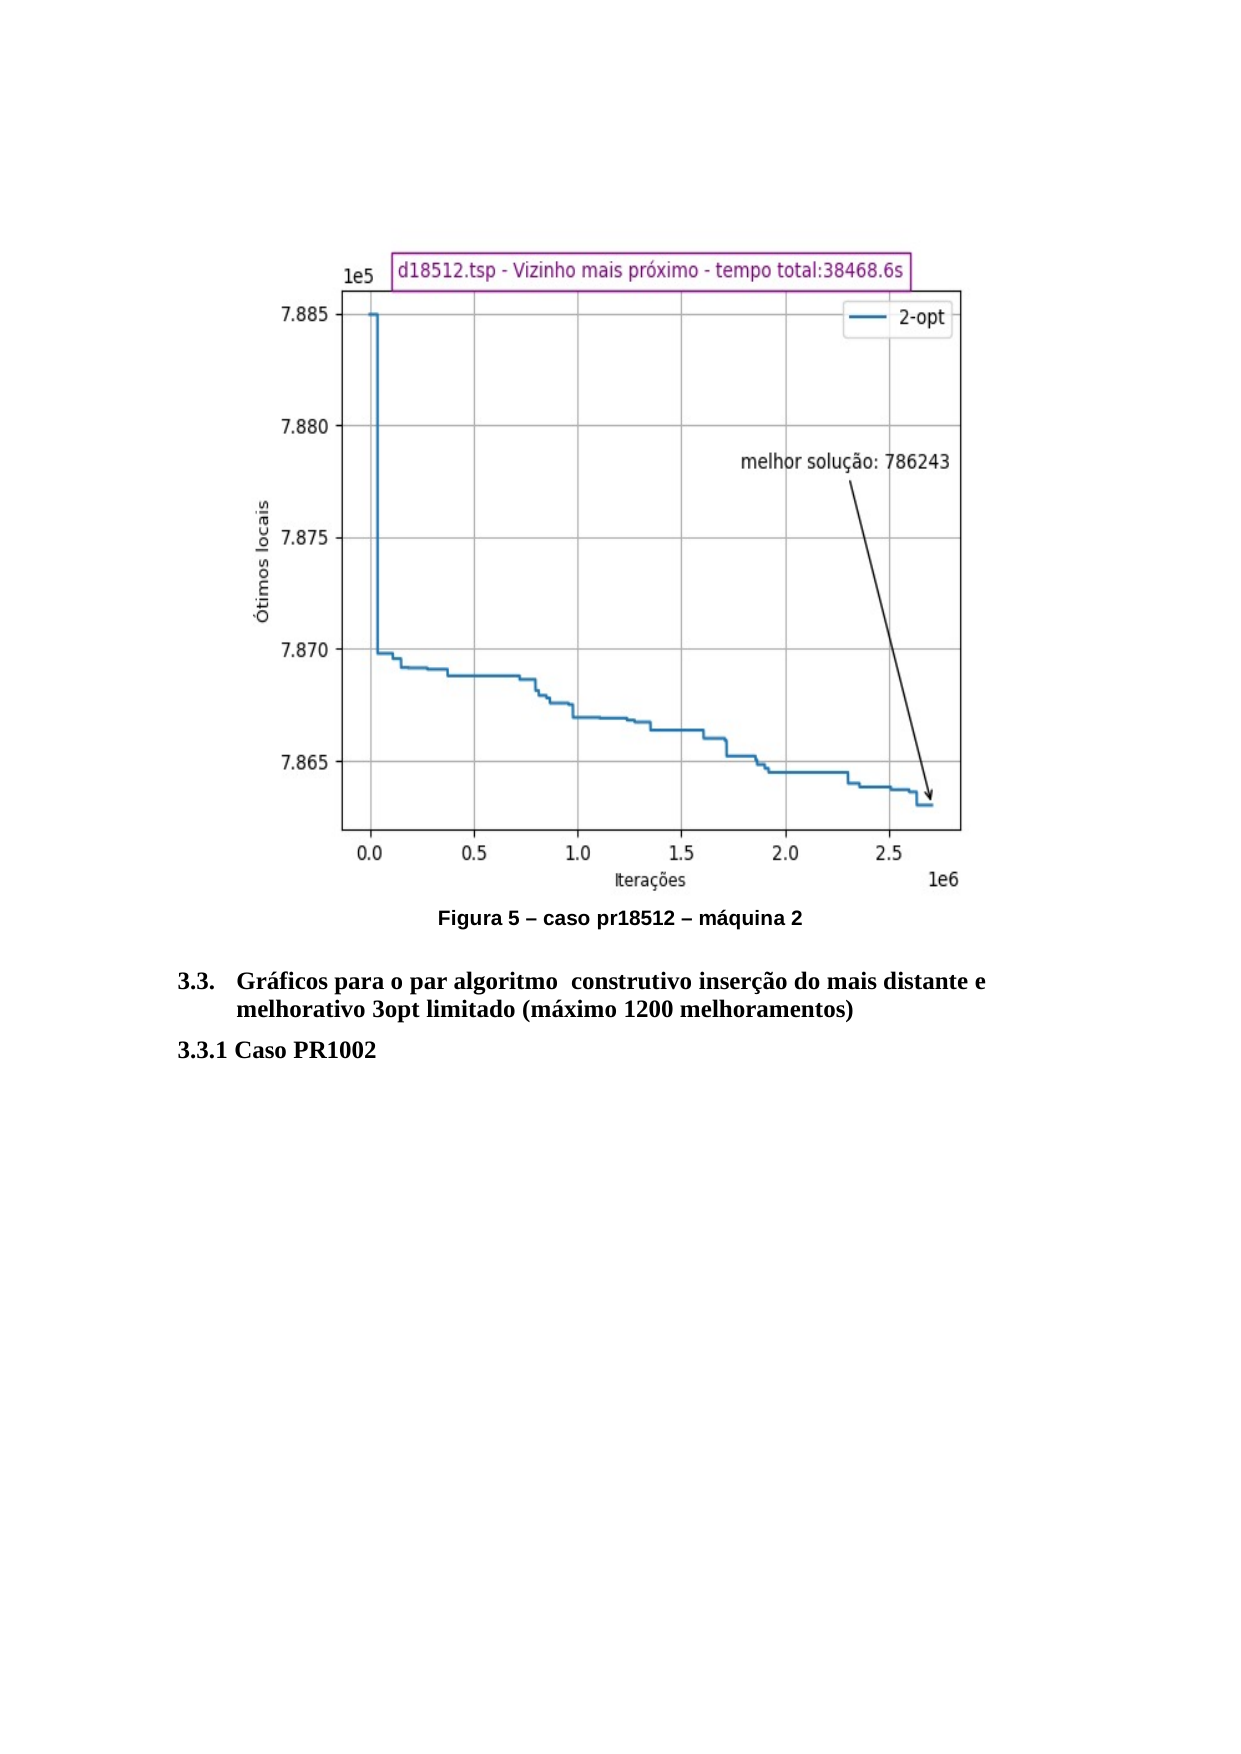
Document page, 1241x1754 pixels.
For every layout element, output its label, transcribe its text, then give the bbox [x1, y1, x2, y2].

picture [242, 206, 1040, 907]
title Gráficos para o par algoritmo construtivo inserção do mais distante e melhorativo 3opt limitado (máximo 1200 melhoramentos) [177, 967, 1063, 1023]
text 3.3.1 Caso PR1002 [177, 1036, 1063, 1064]
text Figura 5 – caso pr18512 – máquina 2 [224, 907, 1016, 930]
